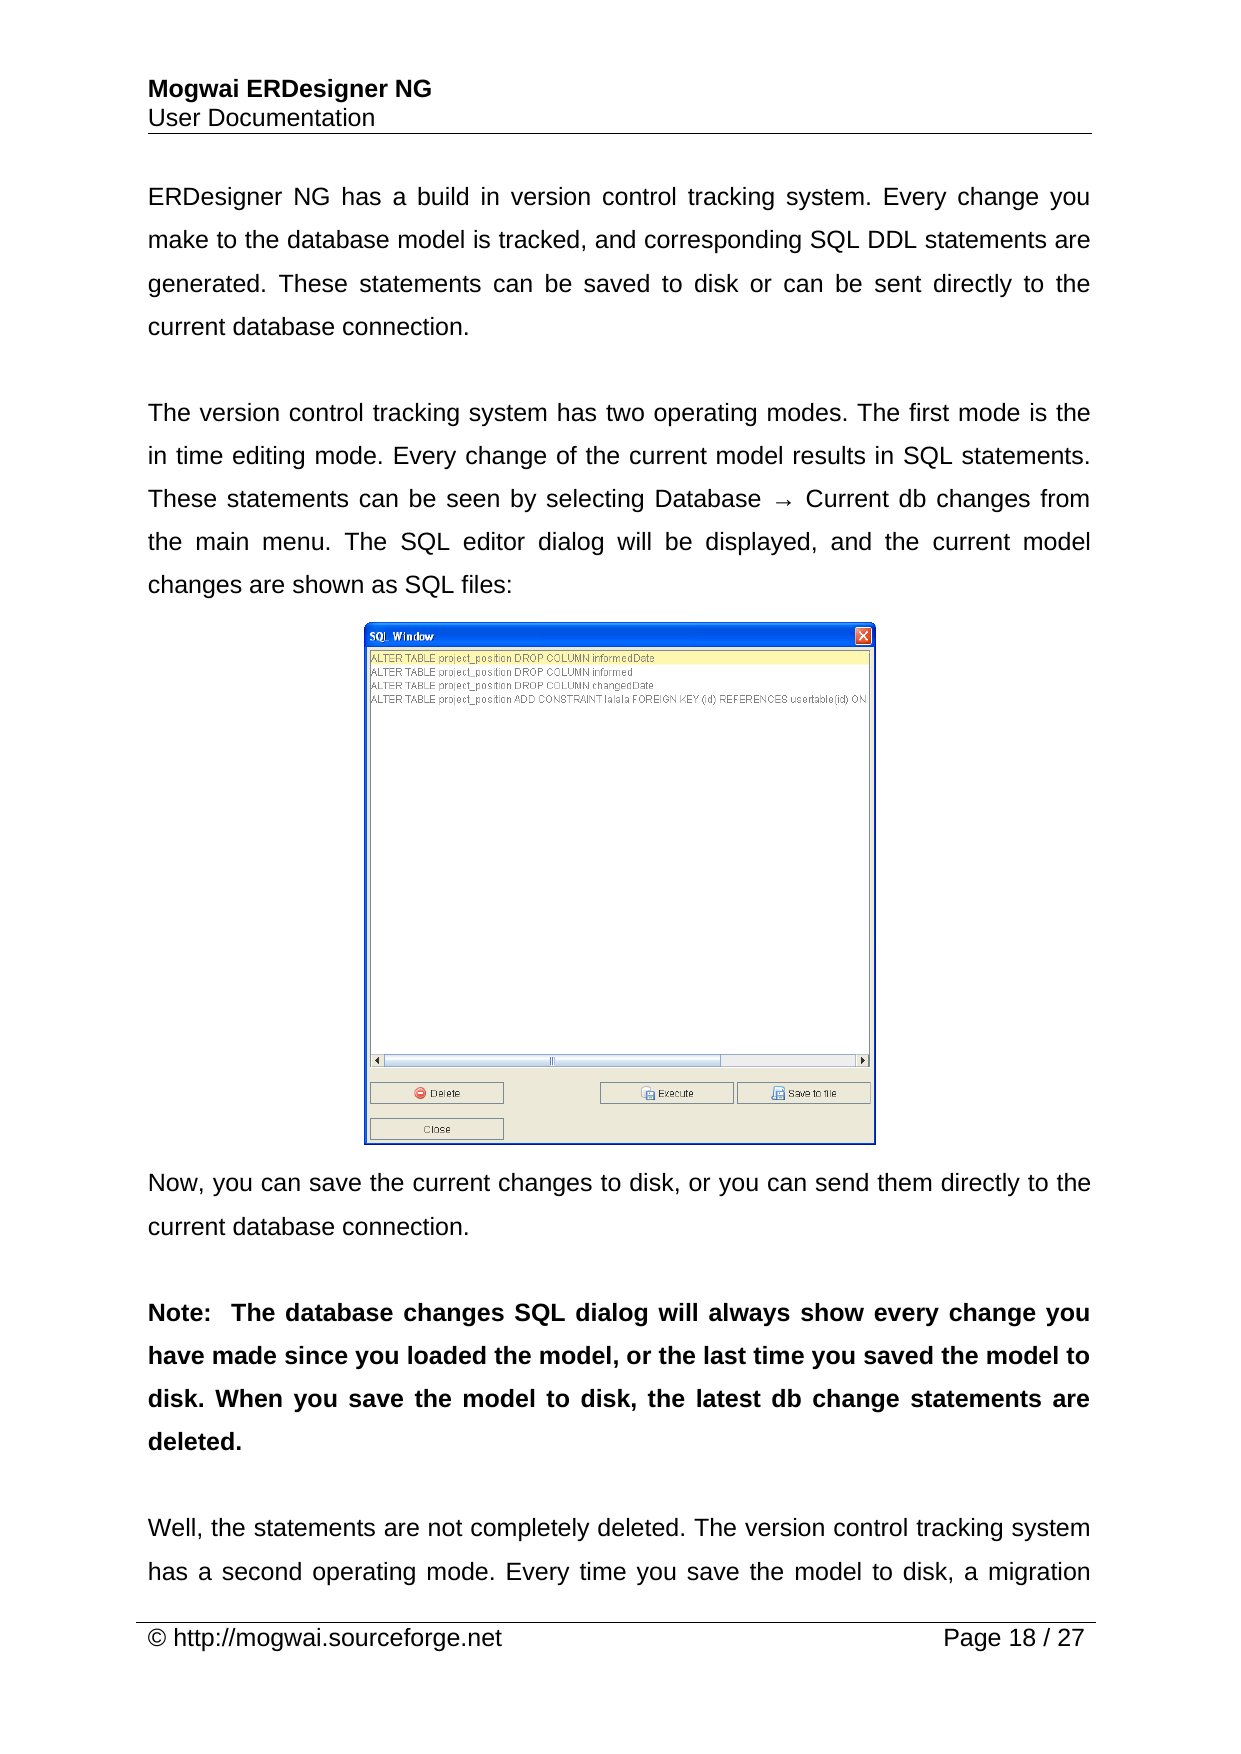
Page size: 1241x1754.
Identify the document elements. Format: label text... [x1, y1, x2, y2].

text Note: The database changes SQL dialog will always show every change you have made since you loaded the model, or the last time you saved the model to disk. When you save the model to disk, the latest db change statements are deleted. [148, 1298, 1092, 1456]
picture [364, 622, 876, 1145]
text The version control tracking system has two operating modes. The first mode is the in time editing mode. Every change of the current model results in SQL statements. These statements can be seen by selecting Database → Current db changes from the main menu. The SQL editor dialog will be displayed, and the current model changes are shown as SQL files: [148, 398, 1092, 599]
text Well, the statements are not completely deleted. The version control tracking system has a second operating mode. Every time you save the model to disk, a migration [148, 1513, 1092, 1585]
text Now, you can save the current changes to disk, or you can send them directly to the current database connection. [148, 1168, 1092, 1240]
text ERDesigner NG has a build in version control tracking system. Every change you make to the database model is tracked, and corresponding SQL DDL statements are generated. These statements can be saved to disk or can be sent directly to the current database connection. [148, 182, 1092, 341]
